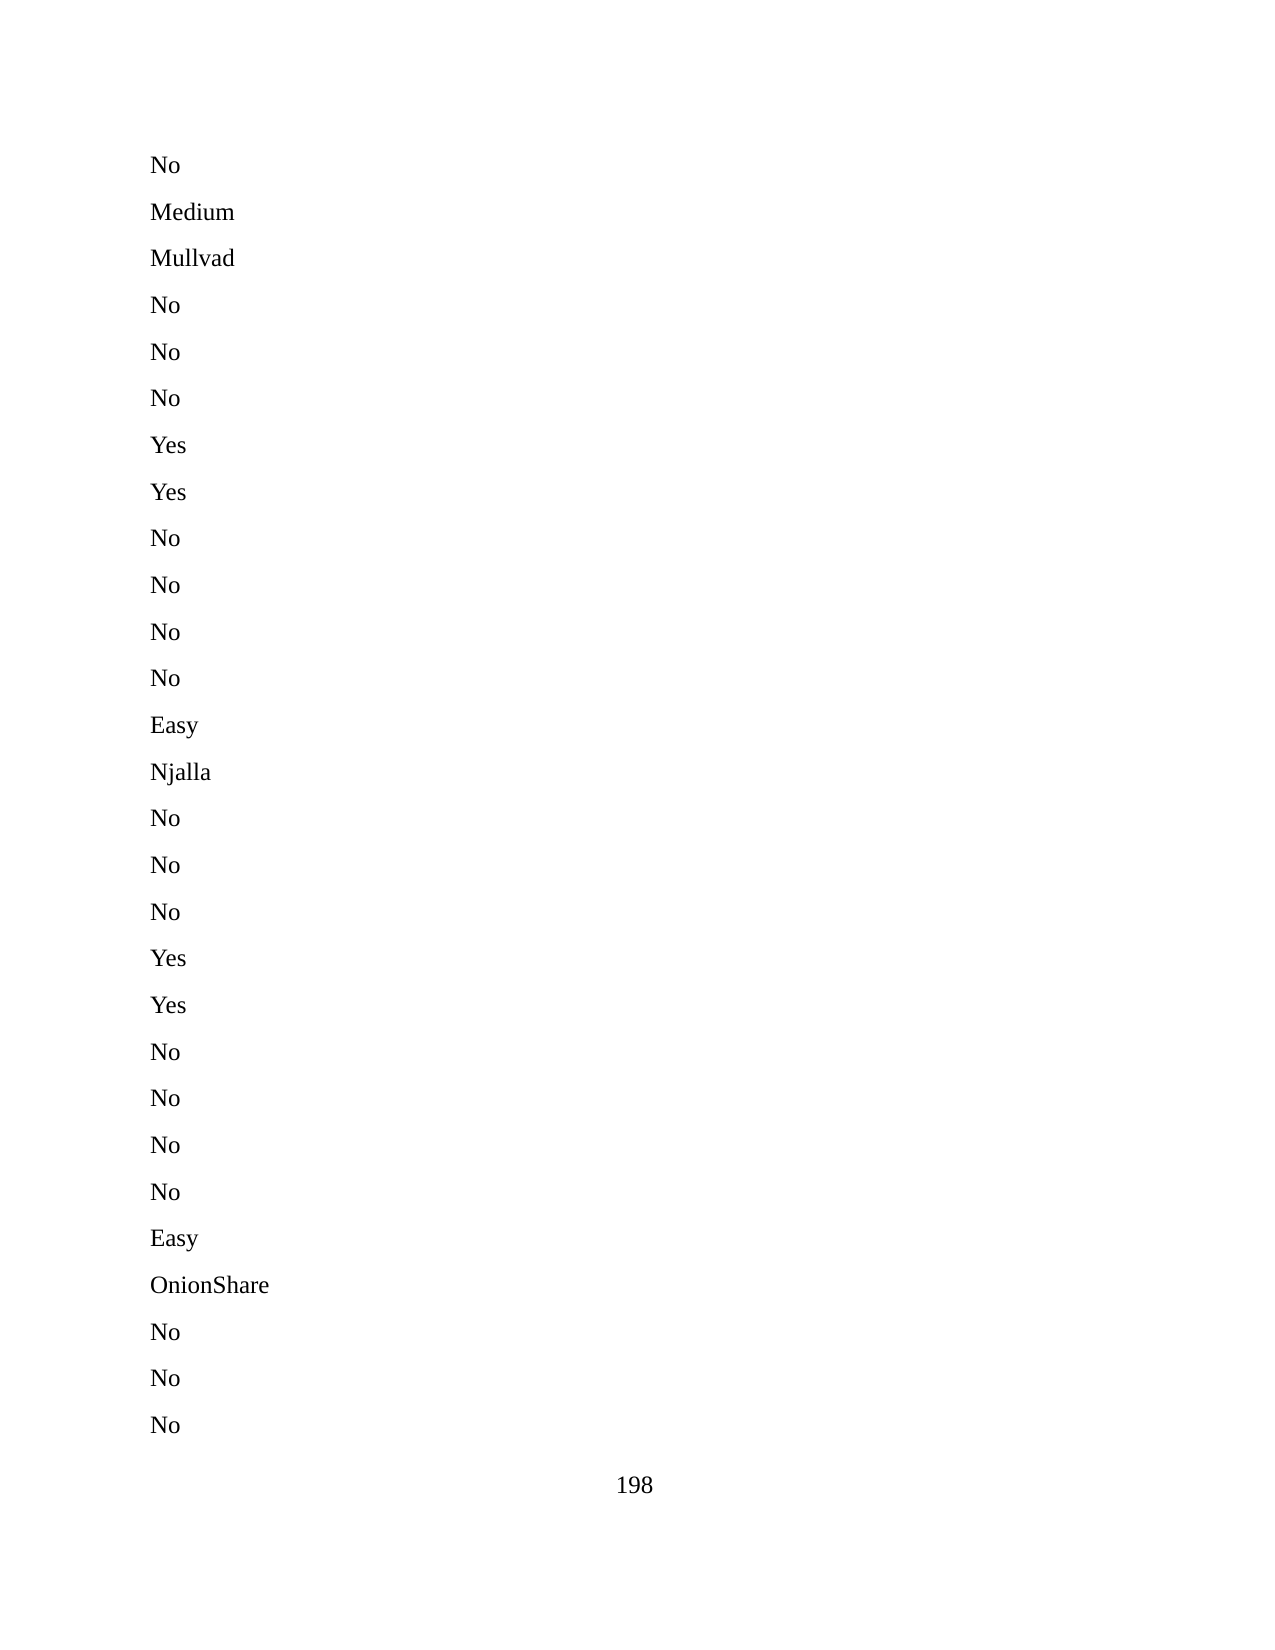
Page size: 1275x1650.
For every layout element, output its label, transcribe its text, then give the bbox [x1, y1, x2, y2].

text No [150, 523, 1125, 552]
text No [150, 803, 1125, 832]
text No [150, 1037, 1125, 1065]
text No [150, 850, 1125, 879]
text Yes [150, 477, 1125, 505]
text No [150, 290, 1125, 319]
text No [150, 897, 1125, 925]
text No [150, 1410, 1125, 1439]
text No [150, 383, 1125, 412]
text Easy [150, 1223, 1125, 1252]
text No [150, 1177, 1125, 1205]
text Mullvad [150, 243, 1125, 272]
text Medium [150, 197, 1125, 225]
text No [150, 1363, 1125, 1392]
text No [150, 150, 1125, 179]
text Yes [150, 943, 1125, 972]
text No [150, 663, 1125, 692]
text Yes [150, 990, 1125, 1019]
text Yes [150, 430, 1125, 459]
text Easy [150, 710, 1125, 739]
text No [150, 1130, 1125, 1159]
text No [150, 337, 1125, 365]
text No [150, 617, 1125, 645]
text OnionShare [150, 1270, 1125, 1299]
text No [150, 570, 1125, 599]
text No [150, 1083, 1125, 1112]
text No [150, 1317, 1125, 1345]
text Njalla [150, 757, 1125, 785]
